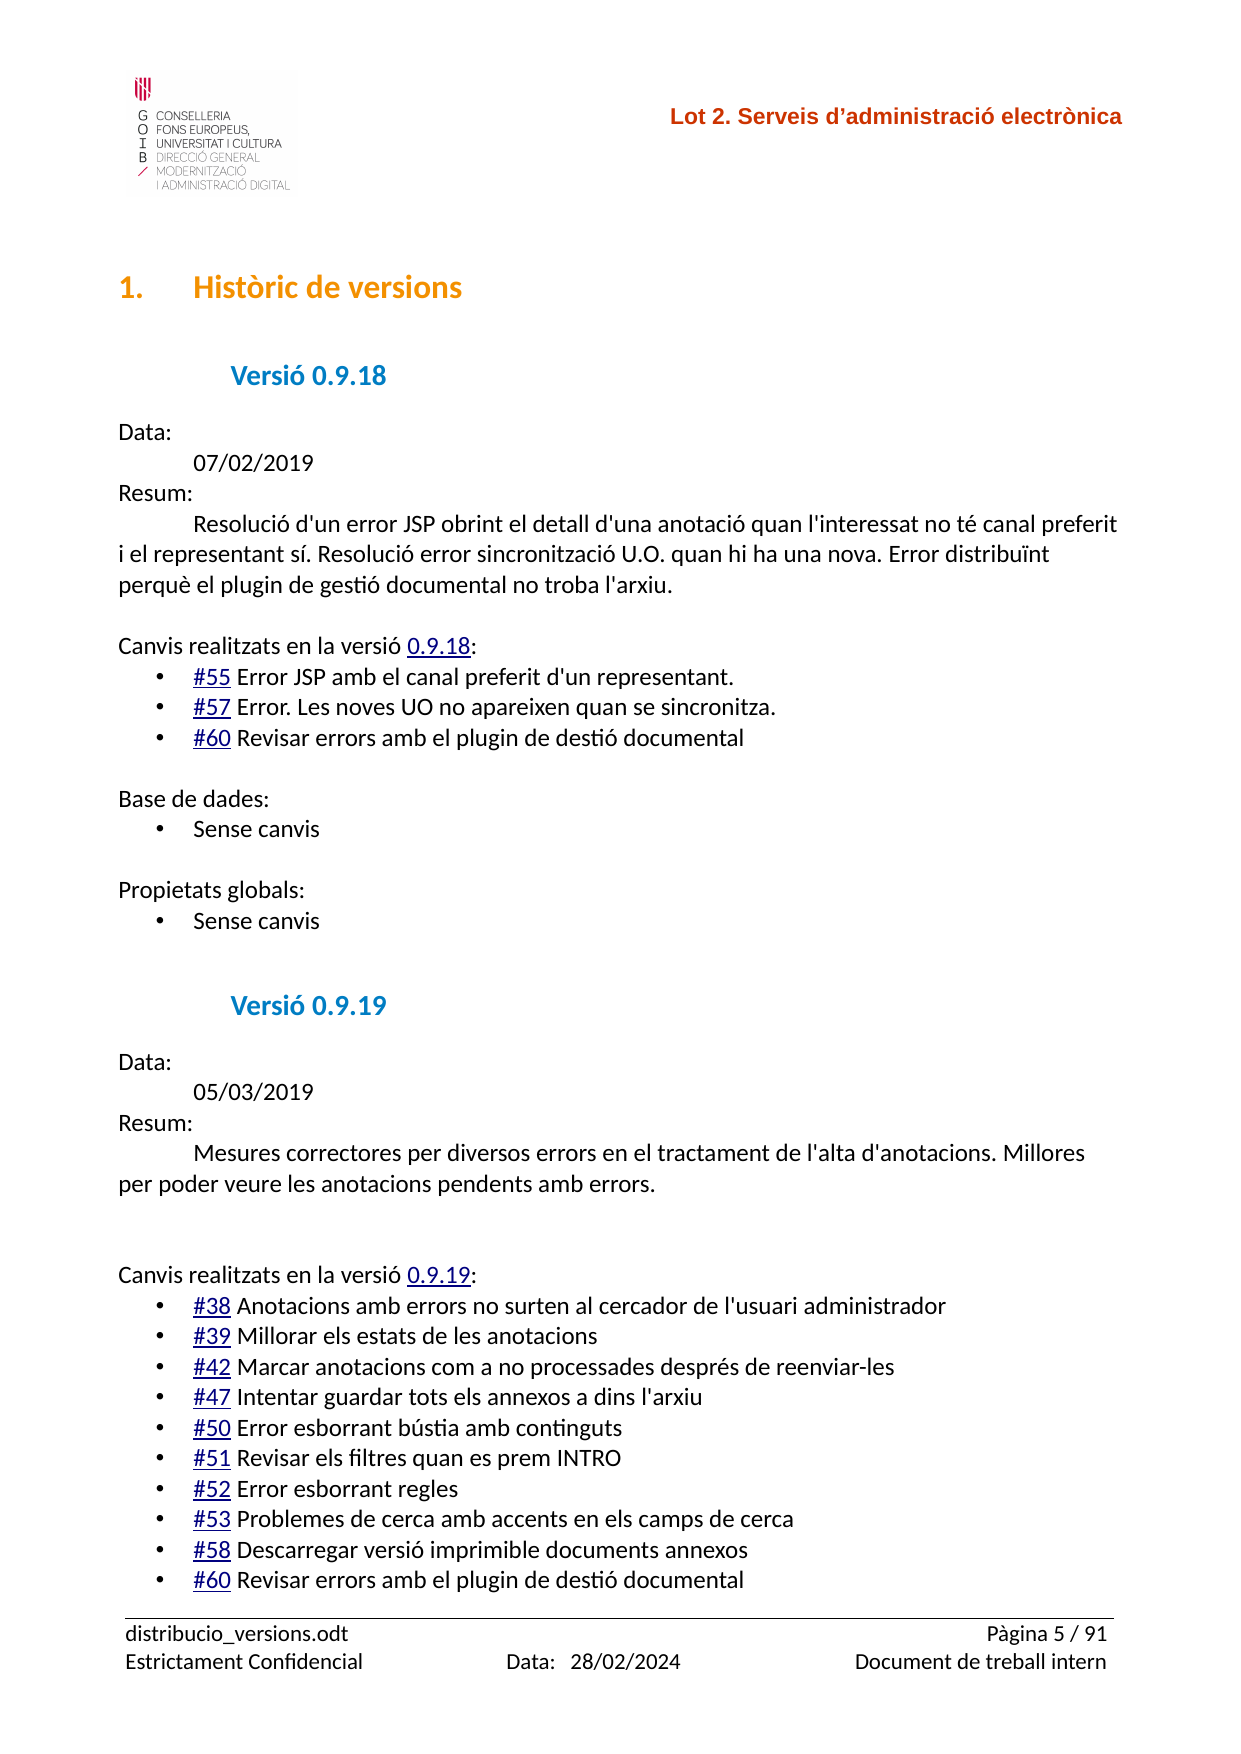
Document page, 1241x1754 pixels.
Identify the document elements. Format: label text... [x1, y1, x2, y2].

list #58 Descarregar versió imprimible documents annexos [156, 1534, 1122, 1565]
list #47 Intentar guardar tots els annexos a dins l'arxiu [156, 1382, 1122, 1412]
list Sense canvis [156, 813, 1122, 844]
text Resolució d'un error JSP obrint el detall d'una anotació quan l'interessat no té canal preferit i el representant sí. Resolució error sincronització U.O. quan hi ha una nova. Error distribuïnt perquè el plugin de gestió documental no troba l'arxiu. [118, 508, 1122, 600]
text 05/03/2019 [118, 1076, 1122, 1107]
list #55 Error JSP amb el canal preferit d'un representant. [156, 661, 1122, 691]
list #60 Revisar errors amb el plugin de destió documental [156, 722, 1122, 752]
text Mesures correctores per diversos errors en el tractament de l'alta d'anotacions. Millores per poder veure les anotacions pendents amb errors. [118, 1137, 1122, 1198]
list #52 Error esborrant regles [156, 1473, 1122, 1504]
text Data: [118, 1046, 1122, 1076]
text Base de dades: [118, 783, 1122, 813]
list #39 Millorar els estats de les anotacions [156, 1321, 1122, 1351]
list #53 Problemes de cerca amb accents en els camps de cerca [156, 1504, 1122, 1534]
list #57 Error. Les noves UO no apareixen quan se sincronitza. [156, 691, 1122, 722]
text 07/02/2019 [118, 447, 1122, 478]
list #50 Error esborrant bústia amb continguts [156, 1412, 1122, 1443]
list Sense canvis [156, 905, 1122, 935]
list #38 Anotacions amb errors no surten al cercador de l'usuari administrador [156, 1290, 1122, 1321]
list #60 Revisar errors amb el plugin de destió documental [156, 1565, 1122, 1595]
subtitle Versió 0.9.19 [153, 987, 1122, 1022]
text Canvis realitzats en la versió 0.9.19: [118, 1259, 1122, 1290]
text Canvis realitzats en la versió 0.9.18: [118, 630, 1122, 661]
text Data: [118, 417, 1122, 447]
text Resum: [118, 478, 1122, 508]
text Resum: [118, 1107, 1122, 1137]
list #51 Revisar els filtres quan es prem INTRO [156, 1443, 1122, 1473]
text Propietats globals: [118, 874, 1122, 905]
picture [126, 70, 299, 197]
subtitle Històric de versions [118, 266, 1122, 307]
subtitle Versió 0.9.18 [153, 357, 1122, 393]
list #42 Marcar anotacions com a no processades després de reenviar-les [156, 1351, 1122, 1382]
